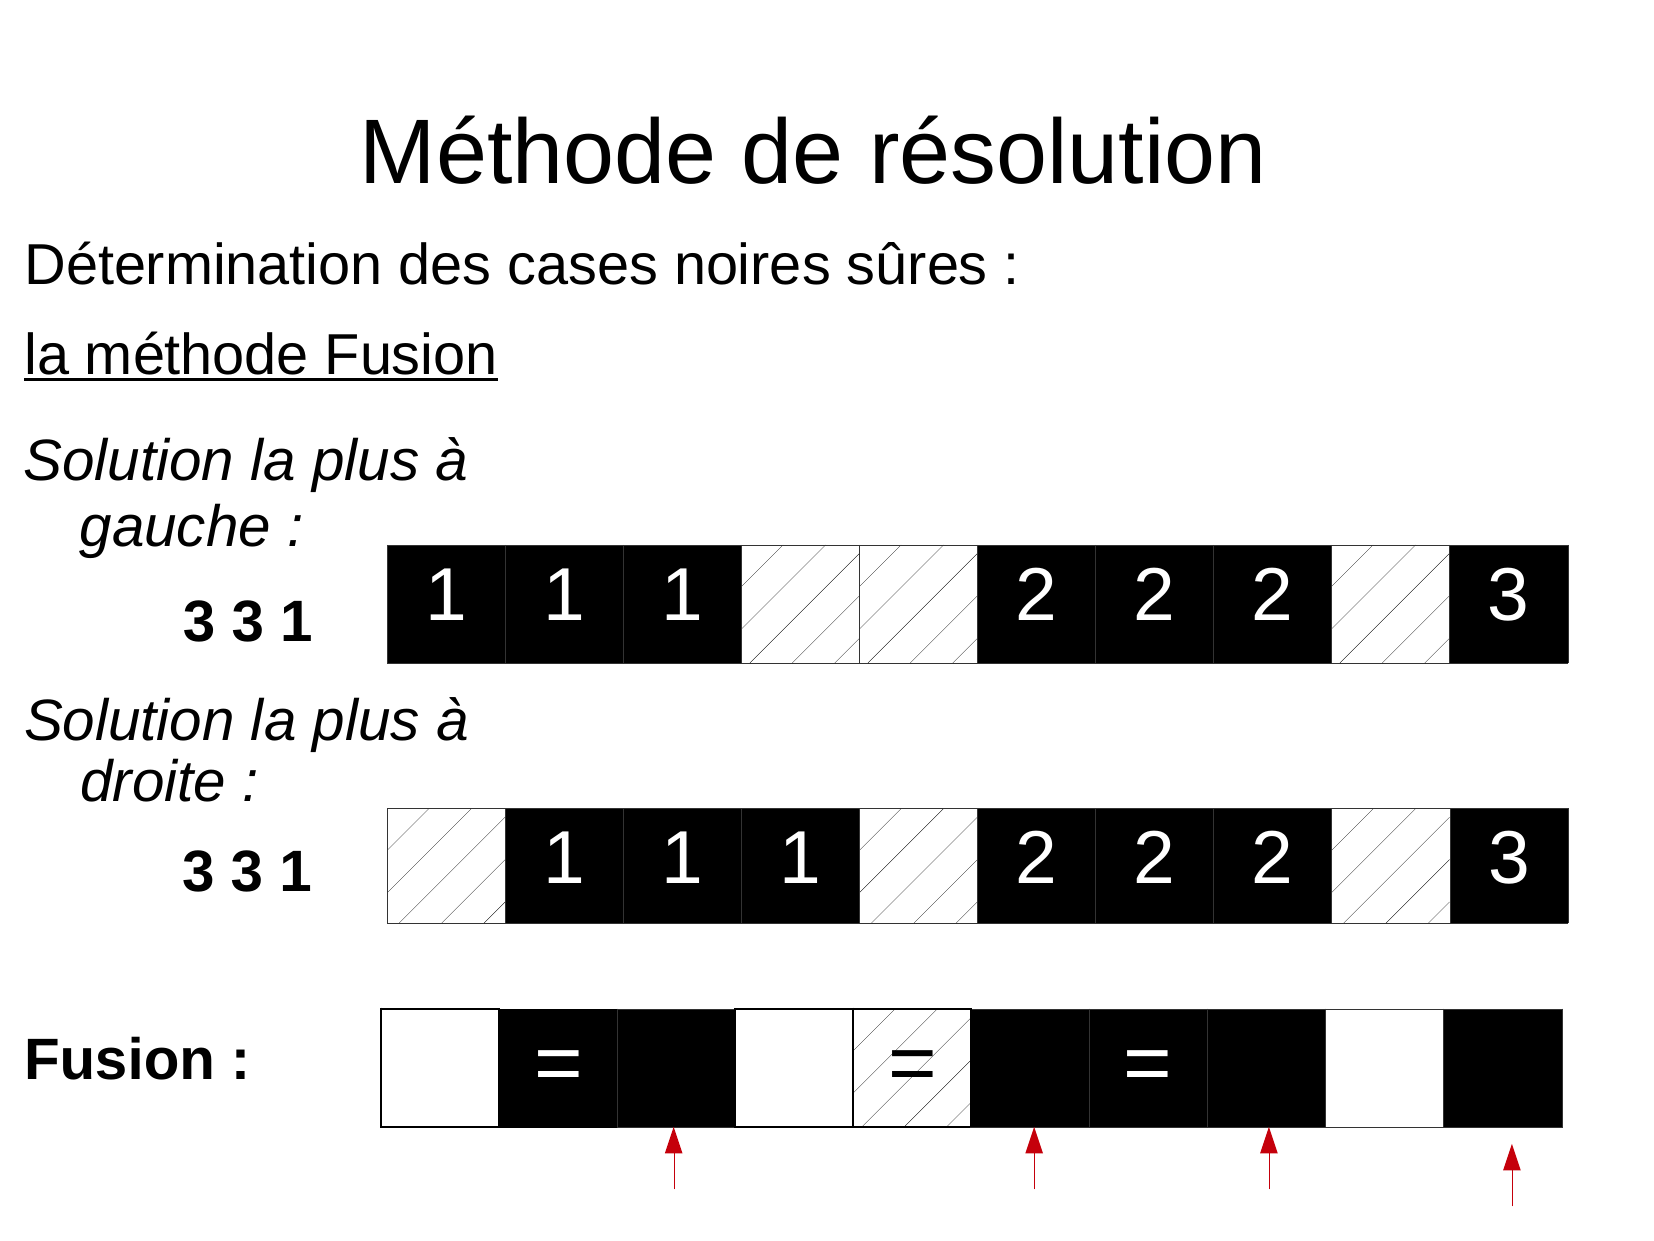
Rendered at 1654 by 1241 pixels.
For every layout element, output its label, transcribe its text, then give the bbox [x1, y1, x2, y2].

table_header 2 [1214, 809, 1331, 923]
table_header 2 [978, 546, 1095, 663]
table_header [860, 546, 977, 663]
table_header [1208, 1010, 1325, 1127]
table_header [1332, 809, 1450, 923]
table_header 2 [1214, 546, 1331, 663]
list Détermination des cases noires sûres : la méthode Fusion [24, 232, 1537, 425]
title Méthode de résolution [82, 49, 1571, 257]
table_header [382, 1010, 498, 1126]
table_header [736, 1010, 852, 1126]
table_header 2 [978, 809, 1095, 923]
list Solution la plus à gauche : 3 3 1 [23, 424, 473, 688]
table_header 1 [506, 546, 623, 663]
table_header 1 [624, 809, 741, 923]
table_header 1 [624, 546, 741, 663]
table_header [860, 809, 977, 923]
table_header [618, 1010, 734, 1127]
table_header [742, 546, 859, 663]
table_header 2 [1096, 809, 1213, 923]
table_header [972, 1010, 1089, 1127]
table_header [1326, 1010, 1443, 1127]
table_header 1 [742, 809, 859, 923]
table_header 1 [506, 809, 623, 923]
table_header [1444, 1010, 1562, 1127]
table_header = [854, 1010, 970, 1126]
table_header 3 [1450, 546, 1568, 663]
table_header 2 [1096, 546, 1213, 663]
table_header [470, 809, 505, 923]
list Solution la plus à droite : 3 3 1 Fusion : [24, 687, 470, 1193]
table_header 3 [1451, 809, 1568, 923]
table_header [1332, 546, 1449, 663]
table_header 1 [388, 546, 505, 663]
table_header = [1090, 1010, 1207, 1127]
table_header = [500, 1010, 617, 1127]
